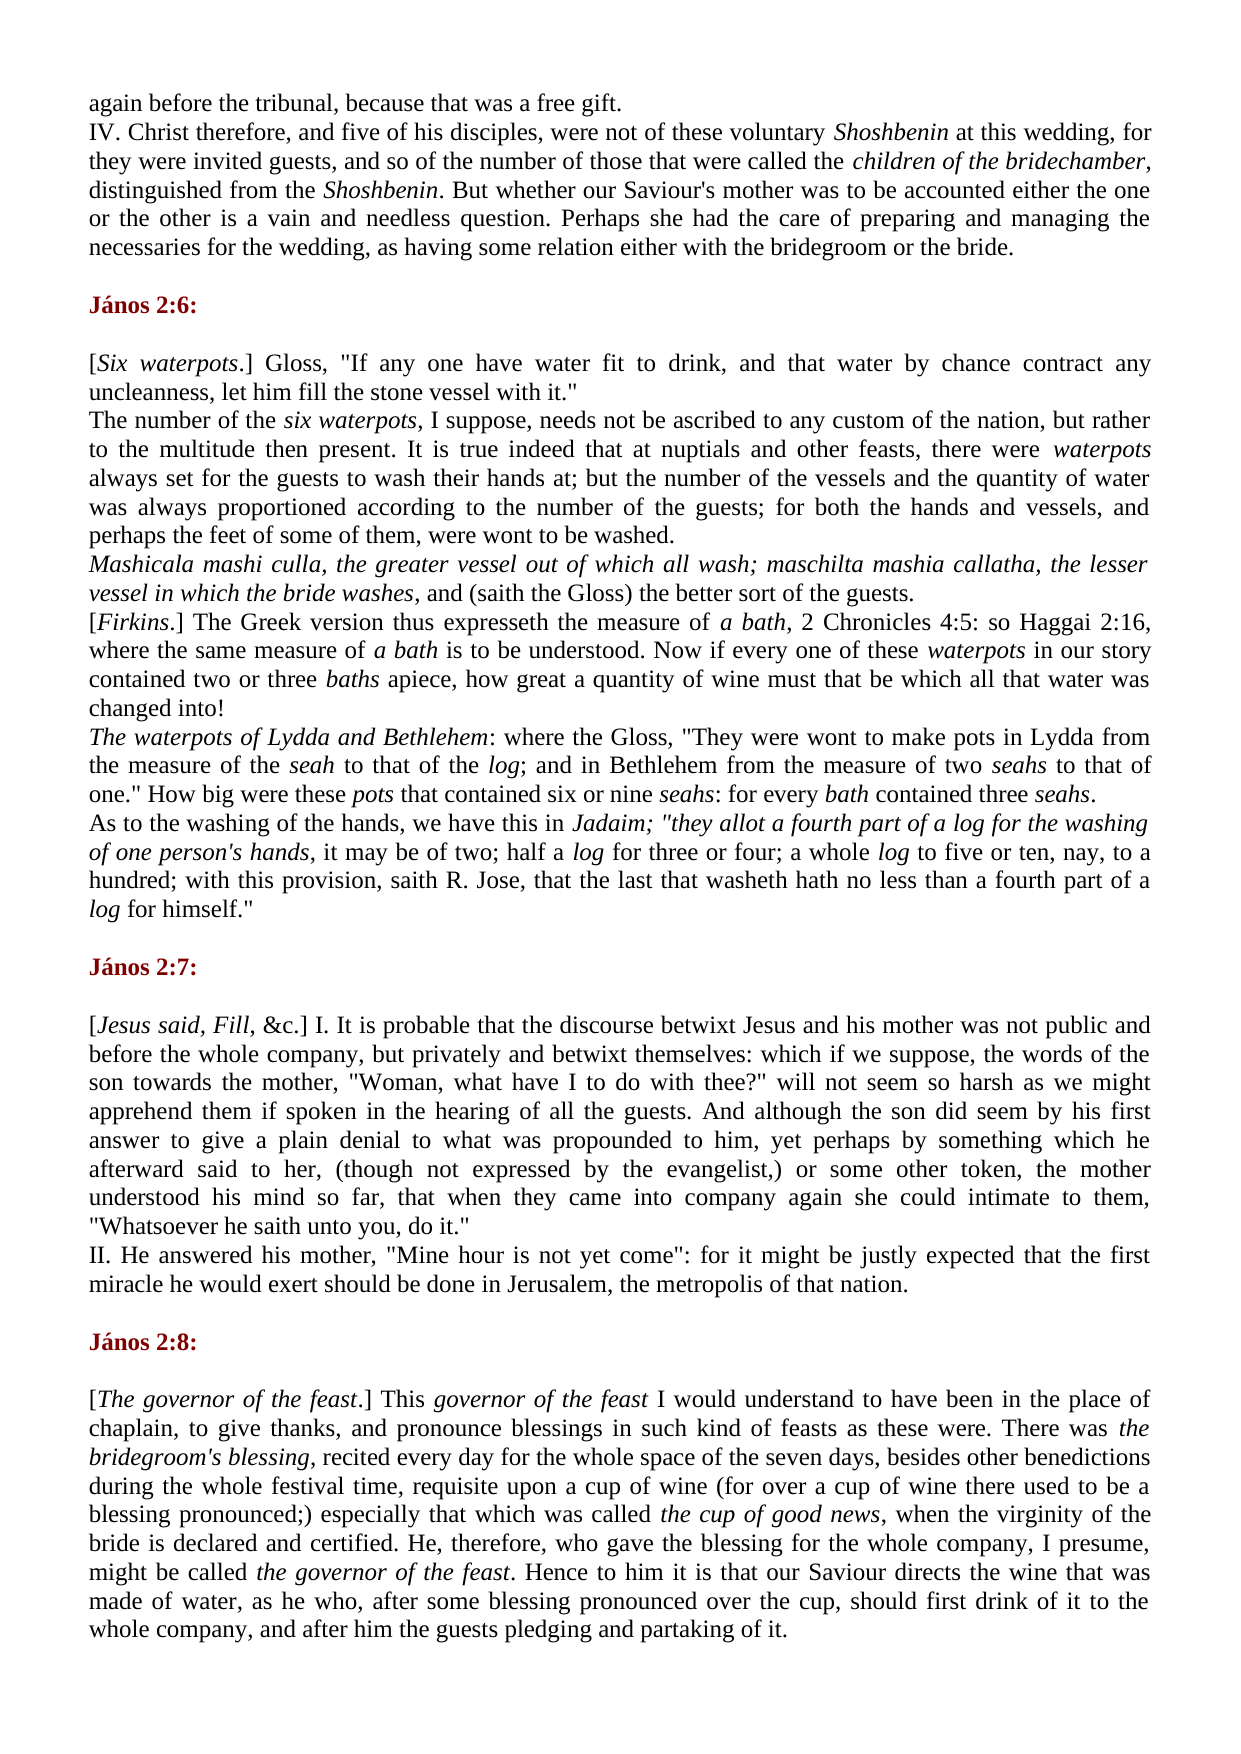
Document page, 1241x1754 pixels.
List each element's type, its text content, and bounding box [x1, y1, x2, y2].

text János 2:8: [88, 1327, 1152, 1356]
text János 2:6: [88, 291, 1152, 319]
text IV. Christ therefore, and five of his disciples, were not of these voluntary Shoshbenin at this wedding, for they were invited guests, and so of the number of those that were called the children of the bridechamber, distinguished from the Shoshbenin. But whether our Saviour's mother was to be accounted either the one or the other is a vain and needless question. Perhaps she had the care of preparing and managing the necessaries for the wedding, as having some relation either with the bridegroom or the bride. [88, 117, 1152, 261]
text [Firkins.] The Greek version thus expresseth the measure of a bath, 2 Chronicles 4:5: so Haggai 2:16, where the same measure of a bath is to be understood. Now if every one of these waterpots in our story contained two or three baths apiece, how great a quantity of wine must that be which all that water was changed into! [88, 607, 1152, 722]
text The number of the six waterpots, I suppose, needs not be ascribed to any custom of the nation, but rather to the multitude then present. It is true indeed that at nuptials and other feasts, there were waterpots always set for the guests to wash their hands at; but the number of the vessels and the quantity of water was always proportioned according to the number of the guests; for both the hands and vessels, and perhaps the feet of some of them, were wont to be washed. [88, 406, 1152, 549]
text again before the tribunal, because that was a free gift. [88, 88, 1152, 117]
text [Jesus said, Fill, &c.] I. It is probable that the discourse betwixt Jesus and his mother was not public and before the whole company, but privately and betwixt themselves: which if we suppose, the words of the son towards the mother, "Woman, what have I to do with thee?" will not seem so harsh as we might apprehend them if spoken in the hearing of all the guests. And although the son did seem by his first answer to give a plain denial to what was propounded to him, yet perhaps by something which he afterward said to her, (though not expressed by the evangelist,) or some other token, the mother understood his mind so far, that when they came into company again she could intimate to them, "Whatsoever he saith unto you, do it." [88, 1010, 1152, 1240]
text János 2:7: [88, 952, 1152, 981]
text The waterpots of Lydda and Bethlehem: where the Gloss, "They were wont to make pots in Lydda from the measure of the seah to that of the log; and in Bethlehem from the measure of two seahs to that of one." How big were these pots that contained six or nine seahs: for every bath contained three seahs. [88, 722, 1152, 808]
text [Six waterpots.] Gloss, "If any one have water fit to drink, and that water by chance contract any uncleanness, let him fill the stone vessel with it." [88, 348, 1152, 406]
text Mashicala mashi culla, the greater vessel out of which all wash; maschilta mashia callatha, the lesser vessel in which the bride washes, and (saith the Gloss) the better sort of the guests. [88, 549, 1152, 607]
text [The governor of the feast.] This governor of the feast I would understand to have been in the place of chaplain, to give thanks, and pronounce blessings in such kind of feasts as these were. There was the bridegroom's blessing, recited every day for the whole space of the seven days, besides other benedictions during the whole festival time, requisite upon a cup of wine (for over a cup of wine there used to be a blessing pronounced;) especially that which was called the cup of good news, when the virginity of the bride is declared and certified. He, therefore, who gave the blessing for the whole company, I presume, might be called the governor of the feast. Hence to him it is that our Saviour directs the wine that was made of water, as he who, after some blessing pronounced over the cup, should first drink of it to the whole company, and after him the guests pledging and partaking of it. [88, 1384, 1152, 1643]
text As to the washing of the hands, we have this in Jadaim; "they allot a fourth part of a log for the washing of one person's hands, it may be of two; half a log for three or four; a whole log to five or ten, nay, to a hundred; with this provision, saith R. Jose, that the last that washeth hath no less than a fourth part of a log for himself." [88, 808, 1152, 923]
text II. He answered his mother, "Mine hour is not yet come": for it might be justly expected that the first miracle he would exert should be done in Jerusalem, the metropolis of that nation. [88, 1240, 1152, 1297]
